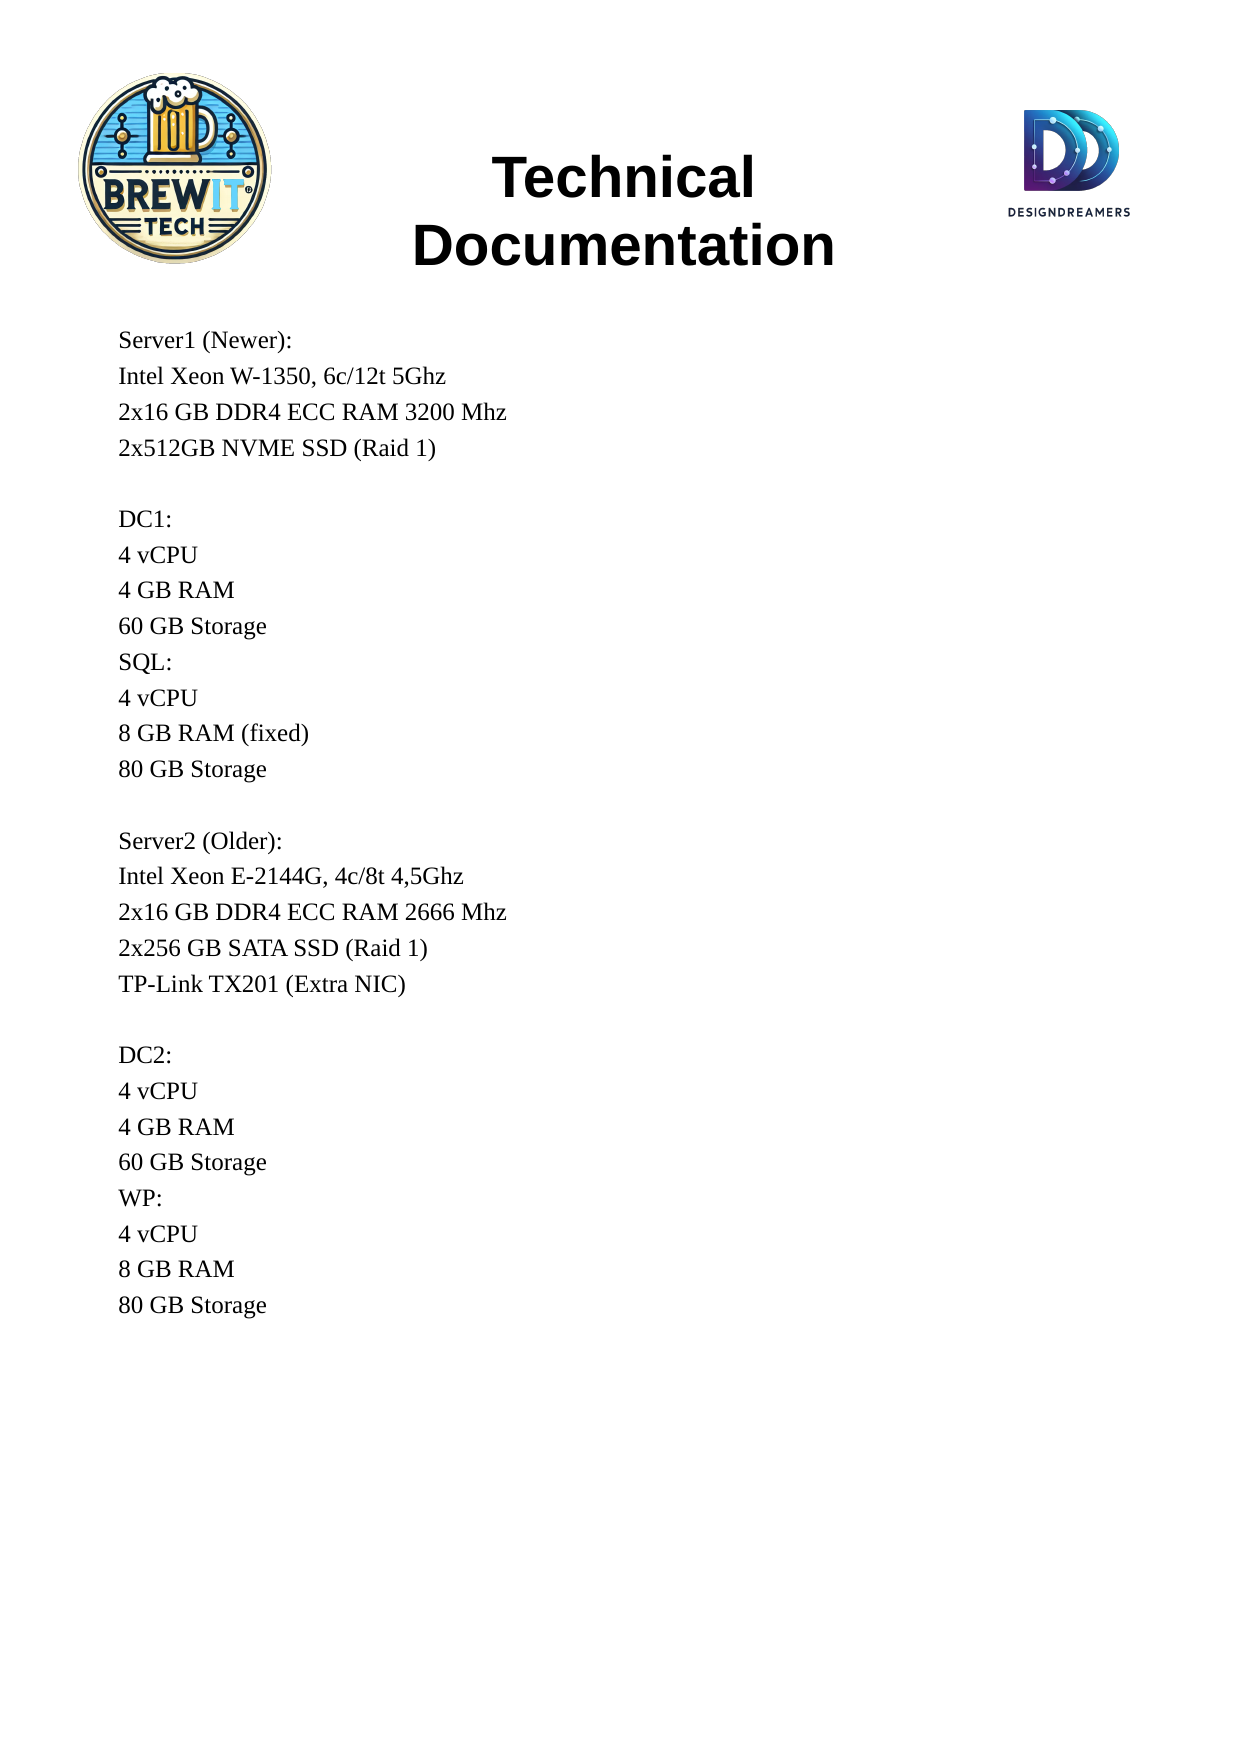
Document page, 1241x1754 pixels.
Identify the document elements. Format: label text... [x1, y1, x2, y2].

text TP-Link TX201 (Extra NIC) [118, 969, 1122, 997]
text DC2: [118, 1040, 1122, 1069]
text 80 GB Storage [118, 754, 1122, 783]
text 2x16 GB DDR4 ECC RAM 3200 Mhz [118, 397, 1122, 426]
text WP: [118, 1183, 1122, 1212]
text Intel Xeon W-1350, 6c/12t 5Ghz [118, 361, 1122, 390]
picture [72, 70, 277, 277]
text SQL: [118, 647, 1122, 676]
text 8 GB RAM (fixed) [118, 718, 1122, 747]
picture [971, 67, 1165, 261]
text 80 GB Storage [118, 1290, 1122, 1319]
text 4 vCPU [118, 540, 1122, 569]
text 8 GB RAM [118, 1254, 1122, 1283]
text 60 GB Storage [118, 1147, 1122, 1176]
text 4 GB RAM [118, 576, 1122, 604]
text Server2 (Older): [118, 826, 1122, 854]
text 60 GB Storage [118, 611, 1122, 640]
text Server1 (Newer): [118, 326, 1122, 354]
text 2x512GB NVME SSD (Raid 1) [118, 433, 1122, 461]
text 2x16 GB DDR4 ECC RAM 2666 Mhz [118, 897, 1122, 926]
text Intel Xeon E-2144G, 4c/8t 4,5Ghz [118, 861, 1122, 890]
text 4 vCPU [118, 1076, 1122, 1104]
text 2x256 GB SATA SSD (Raid 1) [118, 933, 1122, 962]
text 4 GB RAM [118, 1112, 1122, 1140]
text 4 vCPU [118, 1219, 1122, 1247]
text 4 vCPU [118, 683, 1122, 712]
title Technical Documentation [277, 261, 1122, 277]
text DC1: [118, 504, 1122, 533]
